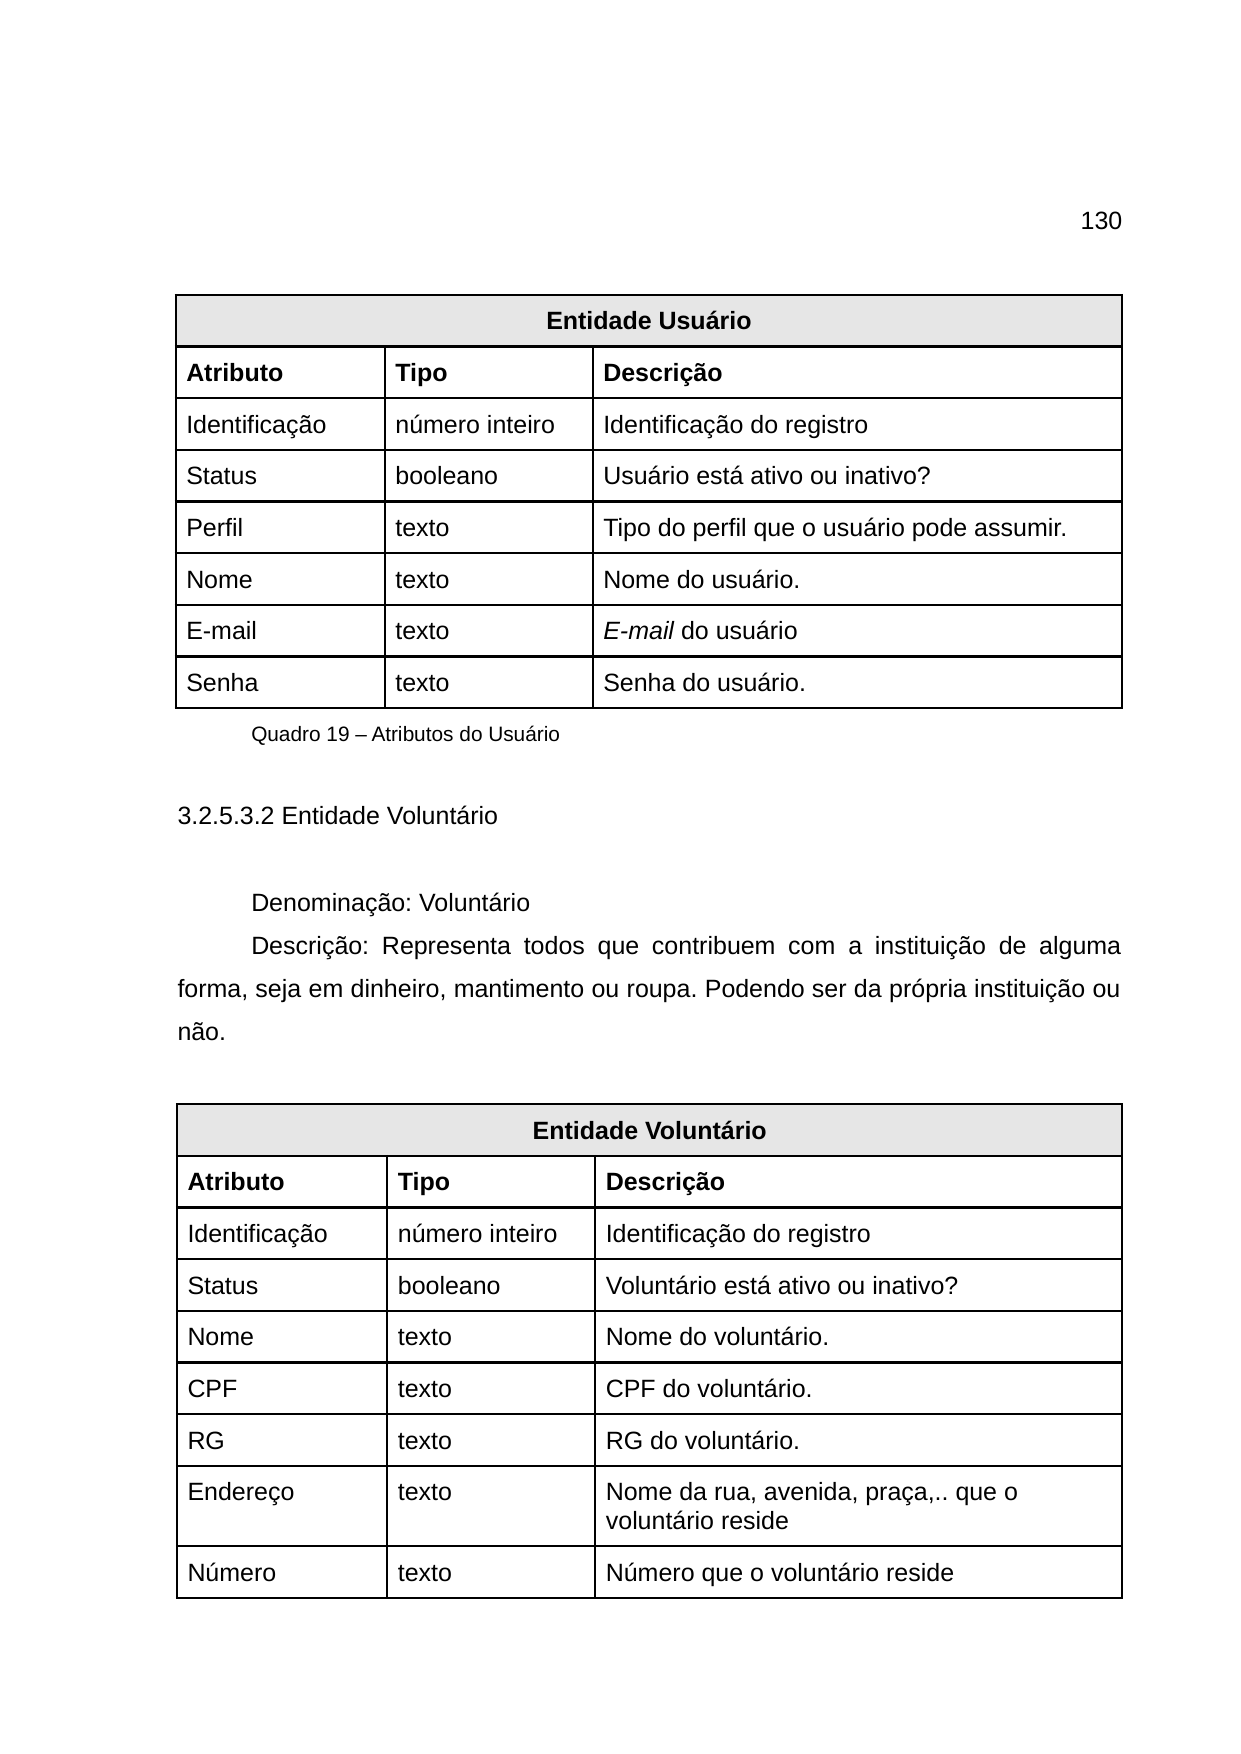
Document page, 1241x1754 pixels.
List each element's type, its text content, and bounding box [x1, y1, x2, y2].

table_cell Número [178, 1547, 386, 1597]
table_cell Tipo do perfil que o usuário pode assumir. [594, 503, 1121, 552]
table_cell CPF do voluntário. [596, 1364, 1121, 1413]
table_cell E-mail [177, 606, 384, 655]
table_cell Nome da rua, avenida, praça,.. que o voluntário reside [596, 1467, 1121, 1545]
text Denominação: Voluntário [177, 887, 1122, 916]
table_cell Usuário está ativo ou inativo? [594, 451, 1121, 500]
table_cell Nome do usuário. [594, 554, 1121, 604]
table_cell Tipo [388, 1157, 594, 1206]
table_cell texto [388, 1312, 594, 1361]
table_cell Identificação do registro [594, 399, 1121, 449]
table_cell Atributo [177, 348, 384, 397]
table_cell Descrição [596, 1157, 1121, 1206]
table_cell Endereço [178, 1467, 386, 1545]
table_cell texto [388, 1364, 594, 1413]
table_cell RG do voluntário. [596, 1415, 1121, 1465]
table_cell número inteiro [388, 1209, 594, 1258]
table_cell Senha do usuário. [594, 658, 1121, 707]
table_cell texto [386, 658, 592, 707]
table_cell Perfil [177, 503, 384, 552]
table_cell Tipo [386, 348, 592, 397]
table_cell Status [178, 1260, 386, 1310]
text 3.2.5.3.2 Entidade Voluntário [177, 801, 1122, 830]
table_cell texto [386, 606, 592, 655]
table_cell E-mail do usuário [594, 606, 1121, 655]
table_cell texto [386, 554, 592, 604]
table_cell Descrição [594, 348, 1121, 397]
table_cell texto [388, 1547, 594, 1597]
table_header Entidade Usuário [177, 296, 1121, 345]
table_cell texto [388, 1467, 594, 1545]
table_cell Identificação [178, 1209, 386, 1258]
table_cell Número que o voluntário reside [596, 1547, 1121, 1597]
table_cell Identificação [177, 399, 384, 449]
table_cell Identificação do registro [596, 1209, 1121, 1258]
table_cell número inteiro [386, 399, 592, 449]
table_cell RG [178, 1415, 386, 1465]
table_cell Voluntário está ativo ou inativo? [596, 1260, 1121, 1310]
table_cell Atributo [178, 1157, 386, 1206]
table_cell Senha [177, 658, 384, 707]
text Quadro 19 – Atributos do Usuário [177, 722, 1122, 746]
text Descrição: Representa todos que contribuem com a instituição de alguma forma, seja em dinheiro, mantimento ou roupa. Podendo ser da própria instituição ou não. [177, 931, 1122, 1046]
table_cell texto [388, 1415, 594, 1465]
table_cell Status [177, 451, 384, 500]
table_cell Nome do voluntário. [596, 1312, 1121, 1361]
table_cell booleano [386, 451, 592, 500]
table_cell texto [386, 503, 592, 552]
table_cell booleano [388, 1260, 594, 1310]
table_cell Nome [178, 1312, 386, 1361]
table_cell CPF [178, 1364, 386, 1413]
table_header Entidade Voluntário [178, 1105, 1121, 1155]
table_cell Nome [177, 554, 384, 604]
